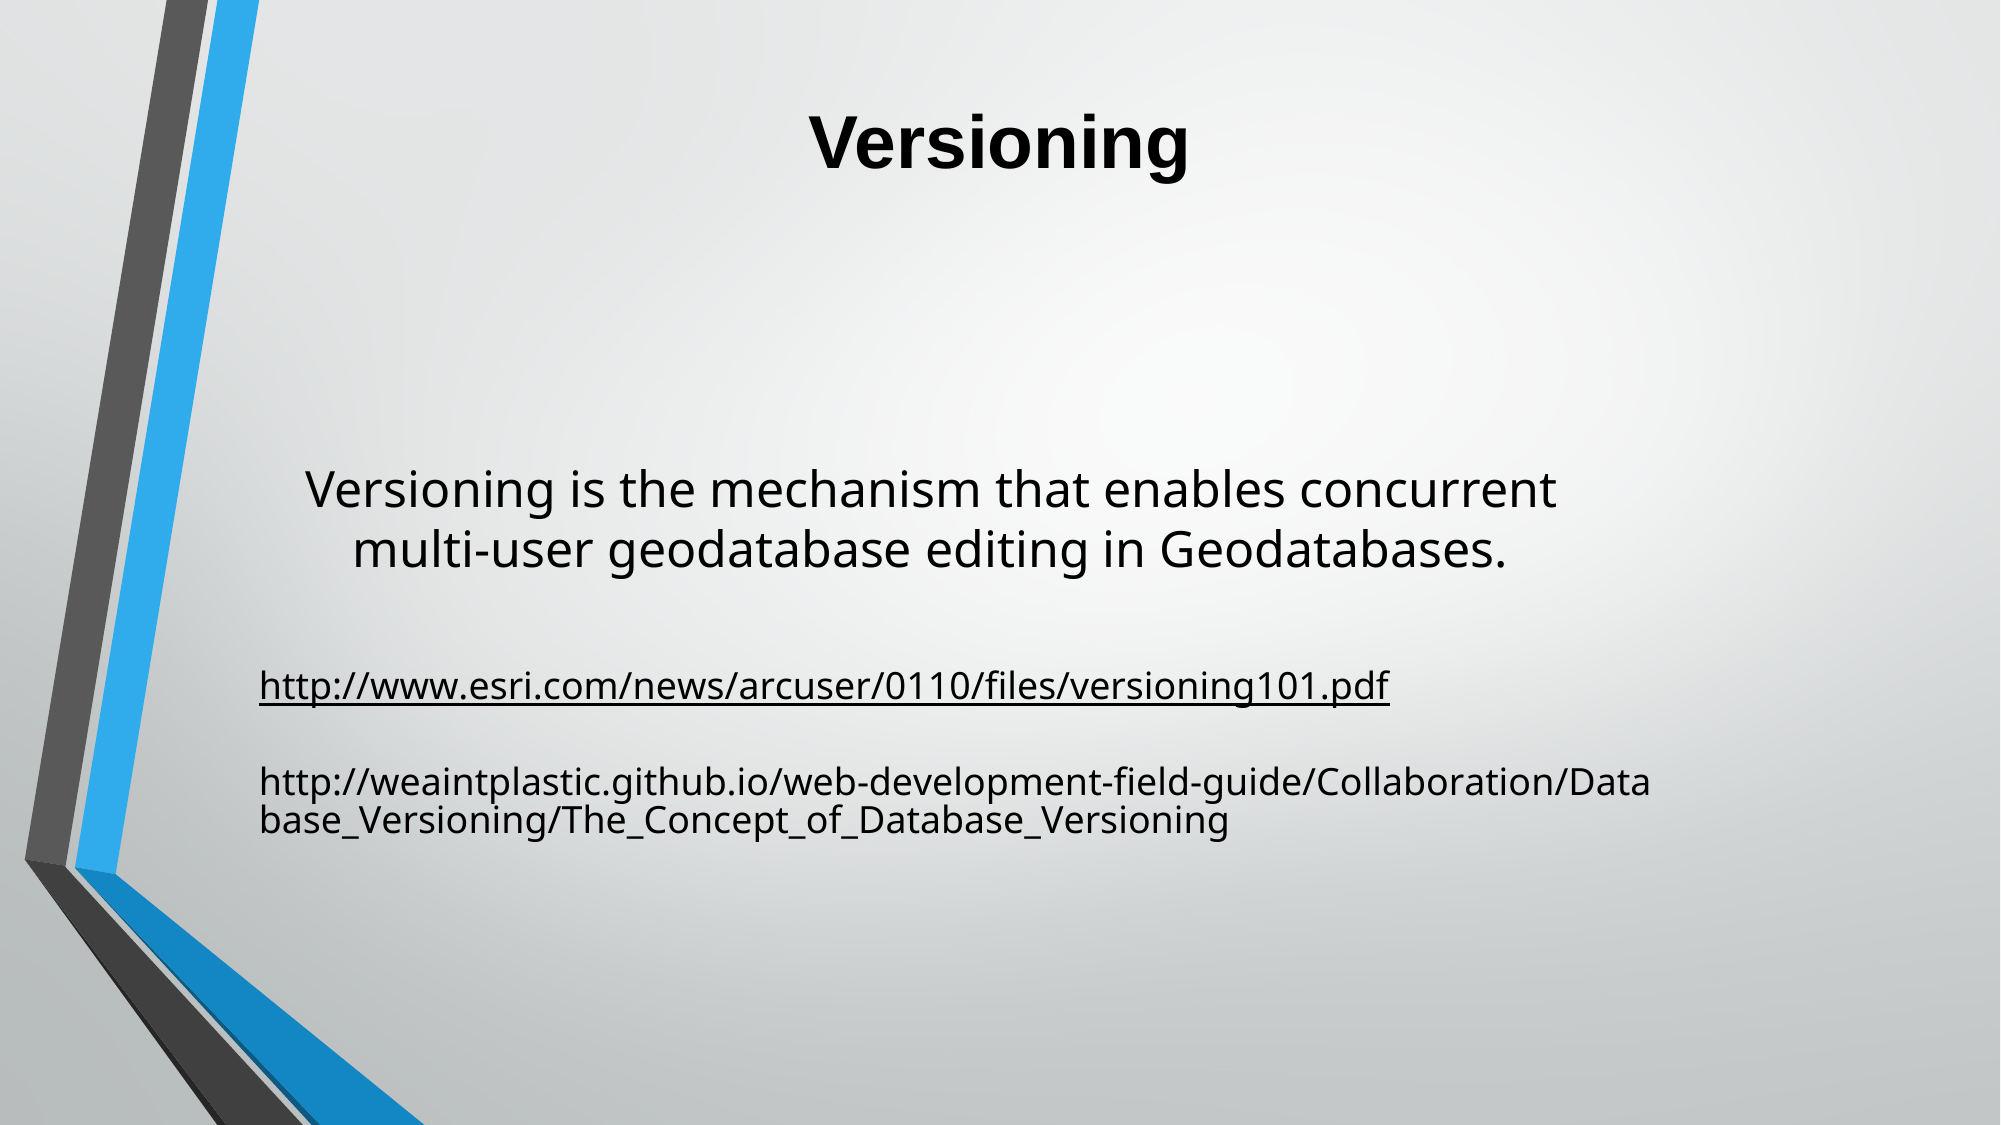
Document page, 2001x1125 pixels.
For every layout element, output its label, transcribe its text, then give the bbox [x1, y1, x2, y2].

title Versioning [324, 45, 1675, 233]
list Versioning is the mechanism that enables concurrent multi-user geodatabase editing in Geodatabases. http://www.esri.com/news/arcuser/0110/files/versioning101.pdf http://weaintplastic.github.io/web-development-field-guide/Collaboration/Database_Versioning/The_Concept_of_Database_Versioning [243, 321, 1676, 1078]
